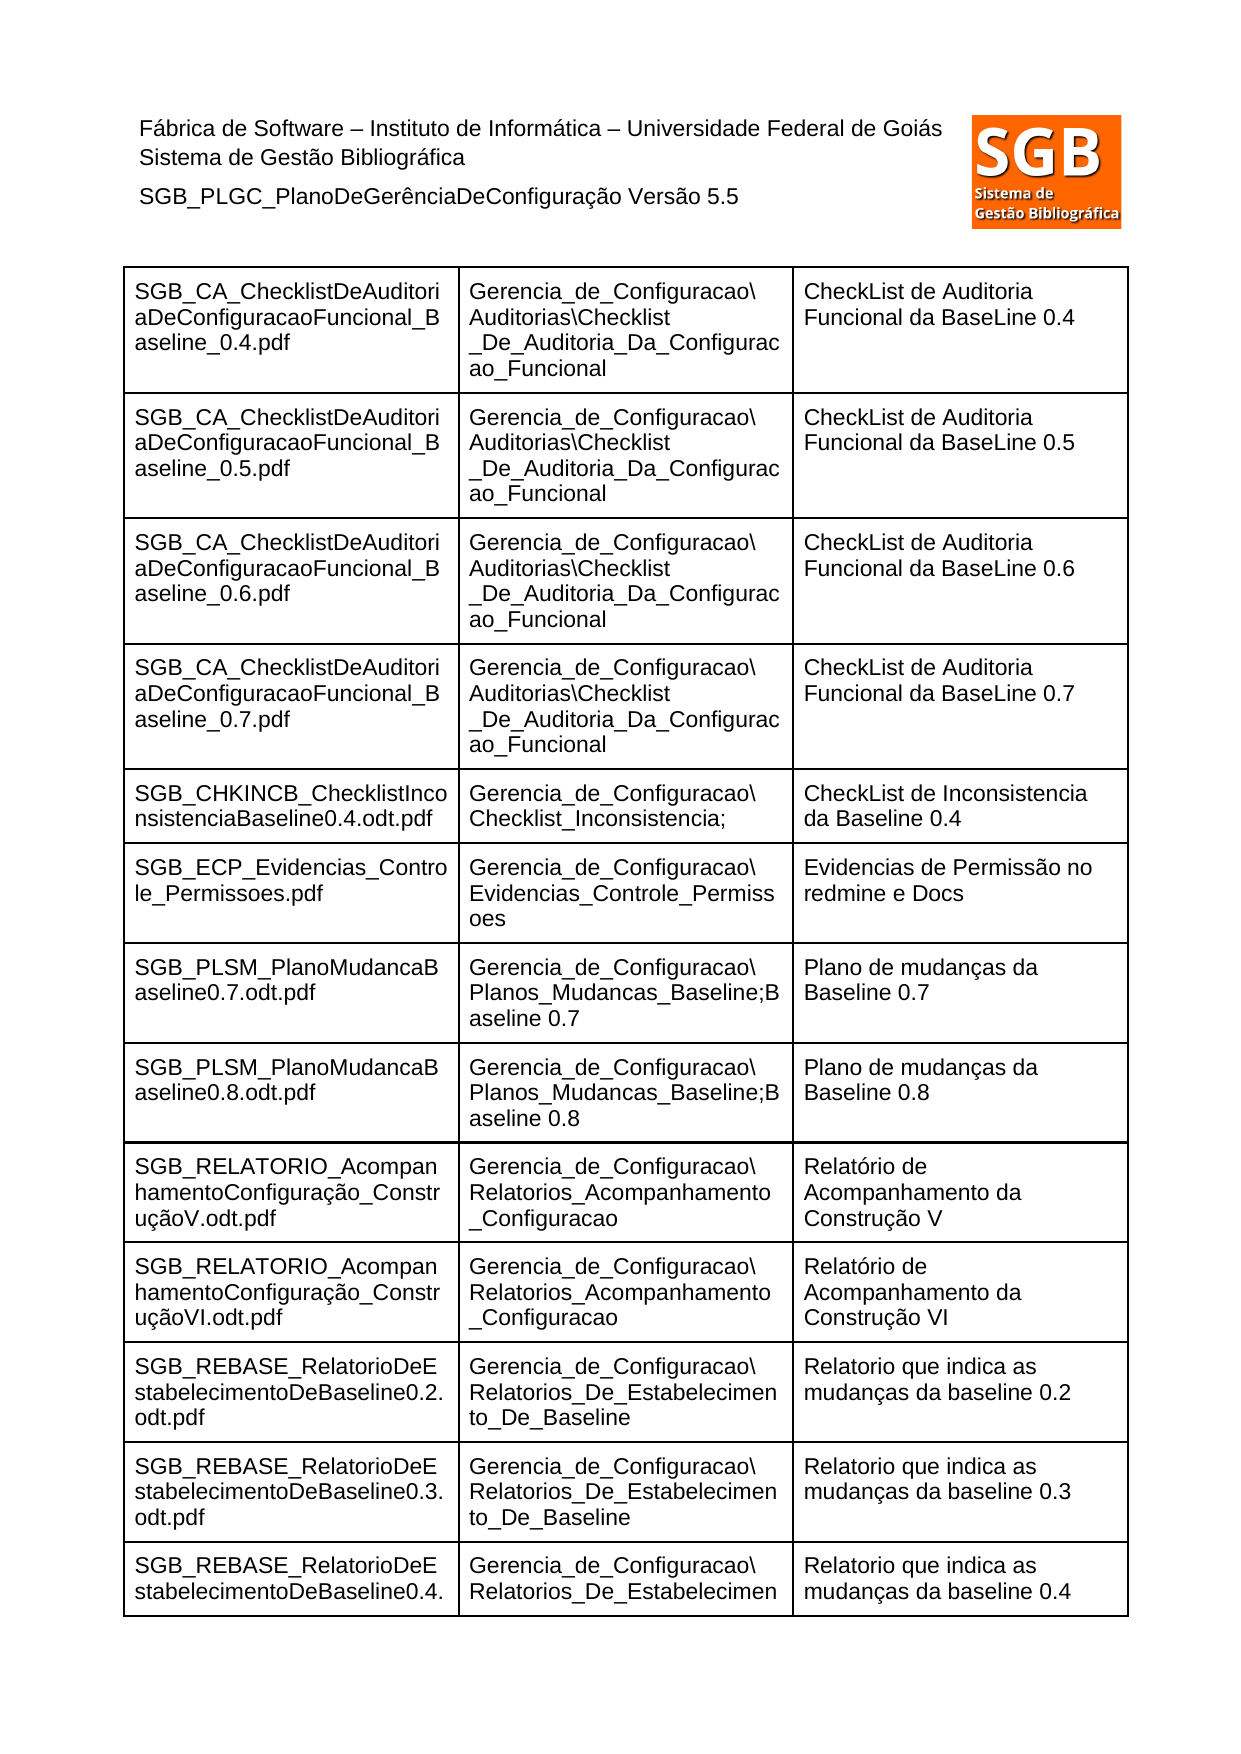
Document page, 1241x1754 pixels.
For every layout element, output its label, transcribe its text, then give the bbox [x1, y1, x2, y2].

table_cell Relatorio que indica as mudanças da baseline 0.2 [794, 1343, 1127, 1441]
table_cell Evidencias de Permissão no redmine e Docs [794, 844, 1127, 942]
table_cell SGB_CA_ChecklistDeAuditoriaDeConfiguracaoFuncional_Baseline_0.4.pdf [125, 268, 458, 392]
table_cell Gerencia_de_Configuracao\Planos_Mudancas_Baseline;Baseline 0.7 [460, 944, 792, 1042]
table_cell Relatório de Acompanhamento da Construção VI [794, 1243, 1127, 1341]
table_cell SGB_CA_ChecklistDeAuditoriaDeConfiguracaoFuncional_Baseline_0.7.pdf [125, 645, 458, 768]
table_cell SGB_RELATORIO_AcompanhamentoConfiguração_ConstruçãoVI.odt.pdf [125, 1243, 458, 1341]
table_cell SGB_REBASE_RelatorioDeEstabelecimentoDeBaseline0.4. [125, 1543, 458, 1615]
picture [971, 115, 1122, 229]
table_cell CheckList de Inconsistencia da Baseline 0.4 [794, 770, 1127, 842]
table_cell SGB_CA_ChecklistDeAuditoriaDeConfiguracaoFuncional_Baseline_0.5.pdf [125, 394, 458, 517]
table_cell SGB_CHKINCB_ChecklistInconsistenciaBaseline0.4.odt.pdf [125, 770, 458, 842]
table_cell Gerencia_de_Configuracao\Relatorios_De_Estabelecimen [460, 1543, 792, 1615]
table_cell Gerencia_de_Configuracao\Relatorios_De_Estabelecimento_De_Baseline [460, 1343, 792, 1441]
table_cell Gerencia_de_Configuracao\Auditorias\Checklist _De_Auditoria_Da_Configuracao_Funcional [460, 394, 792, 517]
table_cell Plano de mudanças da Baseline 0.7 [794, 944, 1127, 1042]
table_cell SGB_PLSM_PlanoMudancaBaseline0.8.odt.pdf [125, 1044, 458, 1141]
table_cell Relatorio que indica as mudanças da baseline 0.4 [794, 1543, 1127, 1615]
table_cell Gerencia_de_Configuracao\Relatorios_Acompanhamento_Configuracao [460, 1243, 792, 1341]
table_cell SGB_REBASE_RelatorioDeEstabelecimentoDeBaseline0.3.odt.pdf [125, 1443, 458, 1541]
table_cell SGB_RELATORIO_AcompanhamentoConfiguração_ConstruçãoV.odt.pdf [125, 1144, 458, 1241]
table_cell Gerencia_de_Configuracao\Auditorias\Checklist _De_Auditoria_Da_Configuracao_Funcional [460, 519, 792, 642]
table_cell Relatório de Acompanhamento da Construção V [794, 1144, 1127, 1241]
table_cell Plano de mudanças da Baseline 0.8 [794, 1044, 1127, 1141]
table_cell Gerencia_de_Configuracao\Relatorios_Acompanhamento_Configuracao [460, 1144, 792, 1241]
table_cell SGB_REBASE_RelatorioDeEstabelecimentoDeBaseline0.2.odt.pdf [125, 1343, 458, 1441]
table_cell SGB_ECP_Evidencias_Controle_Permissoes.pdf [125, 844, 458, 942]
table_cell SGB_PLSM_PlanoMudancaBaseline0.7.odt.pdf [125, 944, 458, 1042]
table_cell CheckList de Auditoria Funcional da BaseLine 0.4 [794, 268, 1127, 392]
table_cell CheckList de Auditoria Funcional da BaseLine 0.7 [794, 645, 1127, 768]
table_cell Gerencia_de_Configuracao\Evidencias_Controle_Permissoes [460, 844, 792, 942]
table_cell CheckList de Auditoria Funcional da BaseLine 0.5 [794, 394, 1127, 517]
table_cell Relatorio que indica as mudanças da baseline 0.3 [794, 1443, 1127, 1541]
table_cell Gerencia_de_Configuracao\Checklist_Inconsistencia; [460, 770, 792, 842]
table_cell Gerencia_de_Configuracao\Auditorias\Checklist _De_Auditoria_Da_Configuracao_Funcional [460, 645, 792, 768]
table_cell Gerencia_de_Configuracao\Relatorios_De_Estabelecimento_De_Baseline [460, 1443, 792, 1541]
table_cell CheckList de Auditoria Funcional da BaseLine 0.6 [794, 519, 1127, 642]
table_cell Gerencia_de_Configuracao\Planos_Mudancas_Baseline;Baseline 0.8 [460, 1044, 792, 1141]
table_cell SGB_CA_ChecklistDeAuditoriaDeConfiguracaoFuncional_Baseline_0.6.pdf [125, 519, 458, 642]
table_cell Gerencia_de_Configuracao\Auditorias\Checklist _De_Auditoria_Da_Configuracao_Funcional [460, 268, 792, 392]
